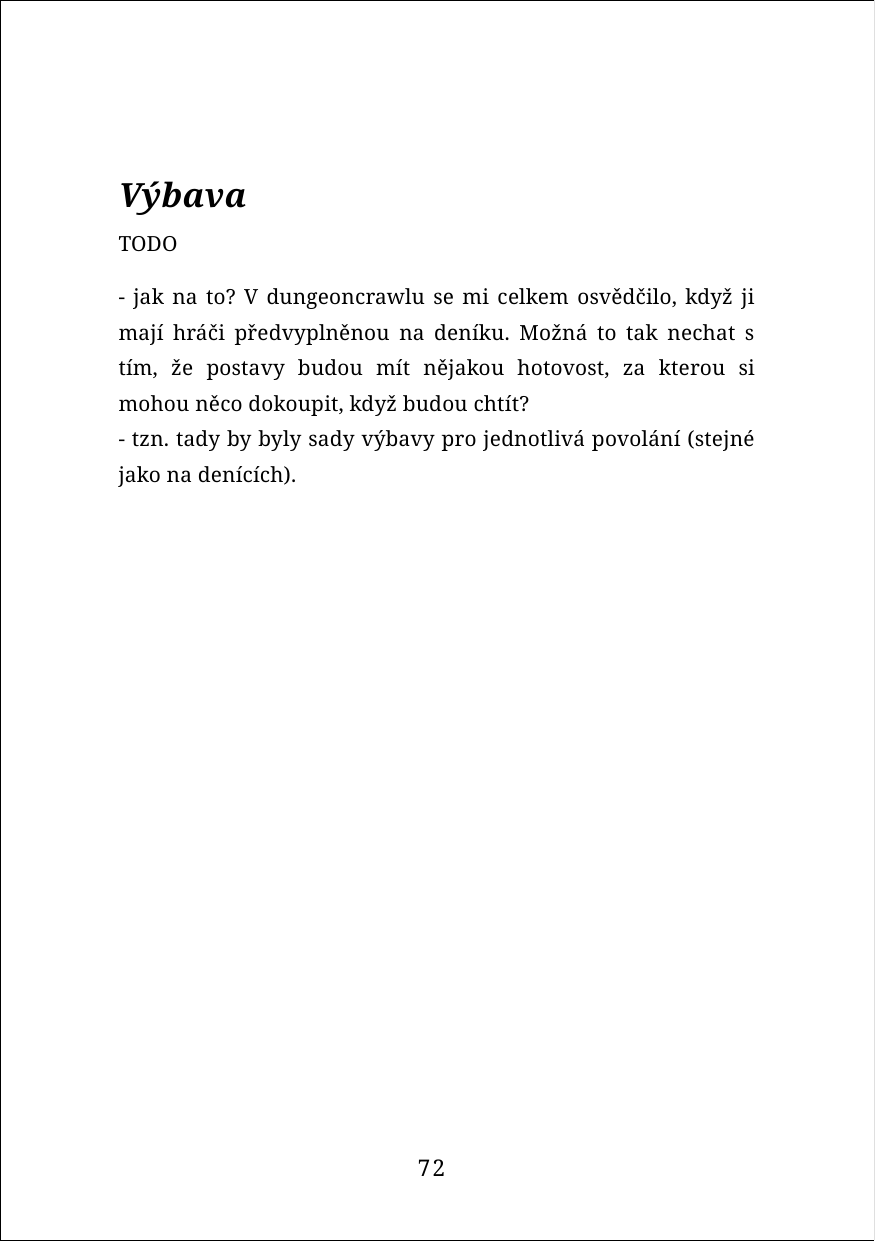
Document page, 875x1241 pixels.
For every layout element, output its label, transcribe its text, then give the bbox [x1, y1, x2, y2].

text TODO [118, 229, 756, 257]
text - jak na to? V dungeoncrawlu se mi celkem osvědčilo, když ji mají hráči předvyplněnou na deníku. Možná to tak nechat s tím, že postavy budou mít nějakou hotovost, za kterou si mohou něco dokoupit, když budou chtít? - tzn. tady by byly sady výbavy pro jednotlivá povolání (stejné jako na denících). [118, 282, 756, 488]
subtitle Výbava [118, 172, 756, 217]
